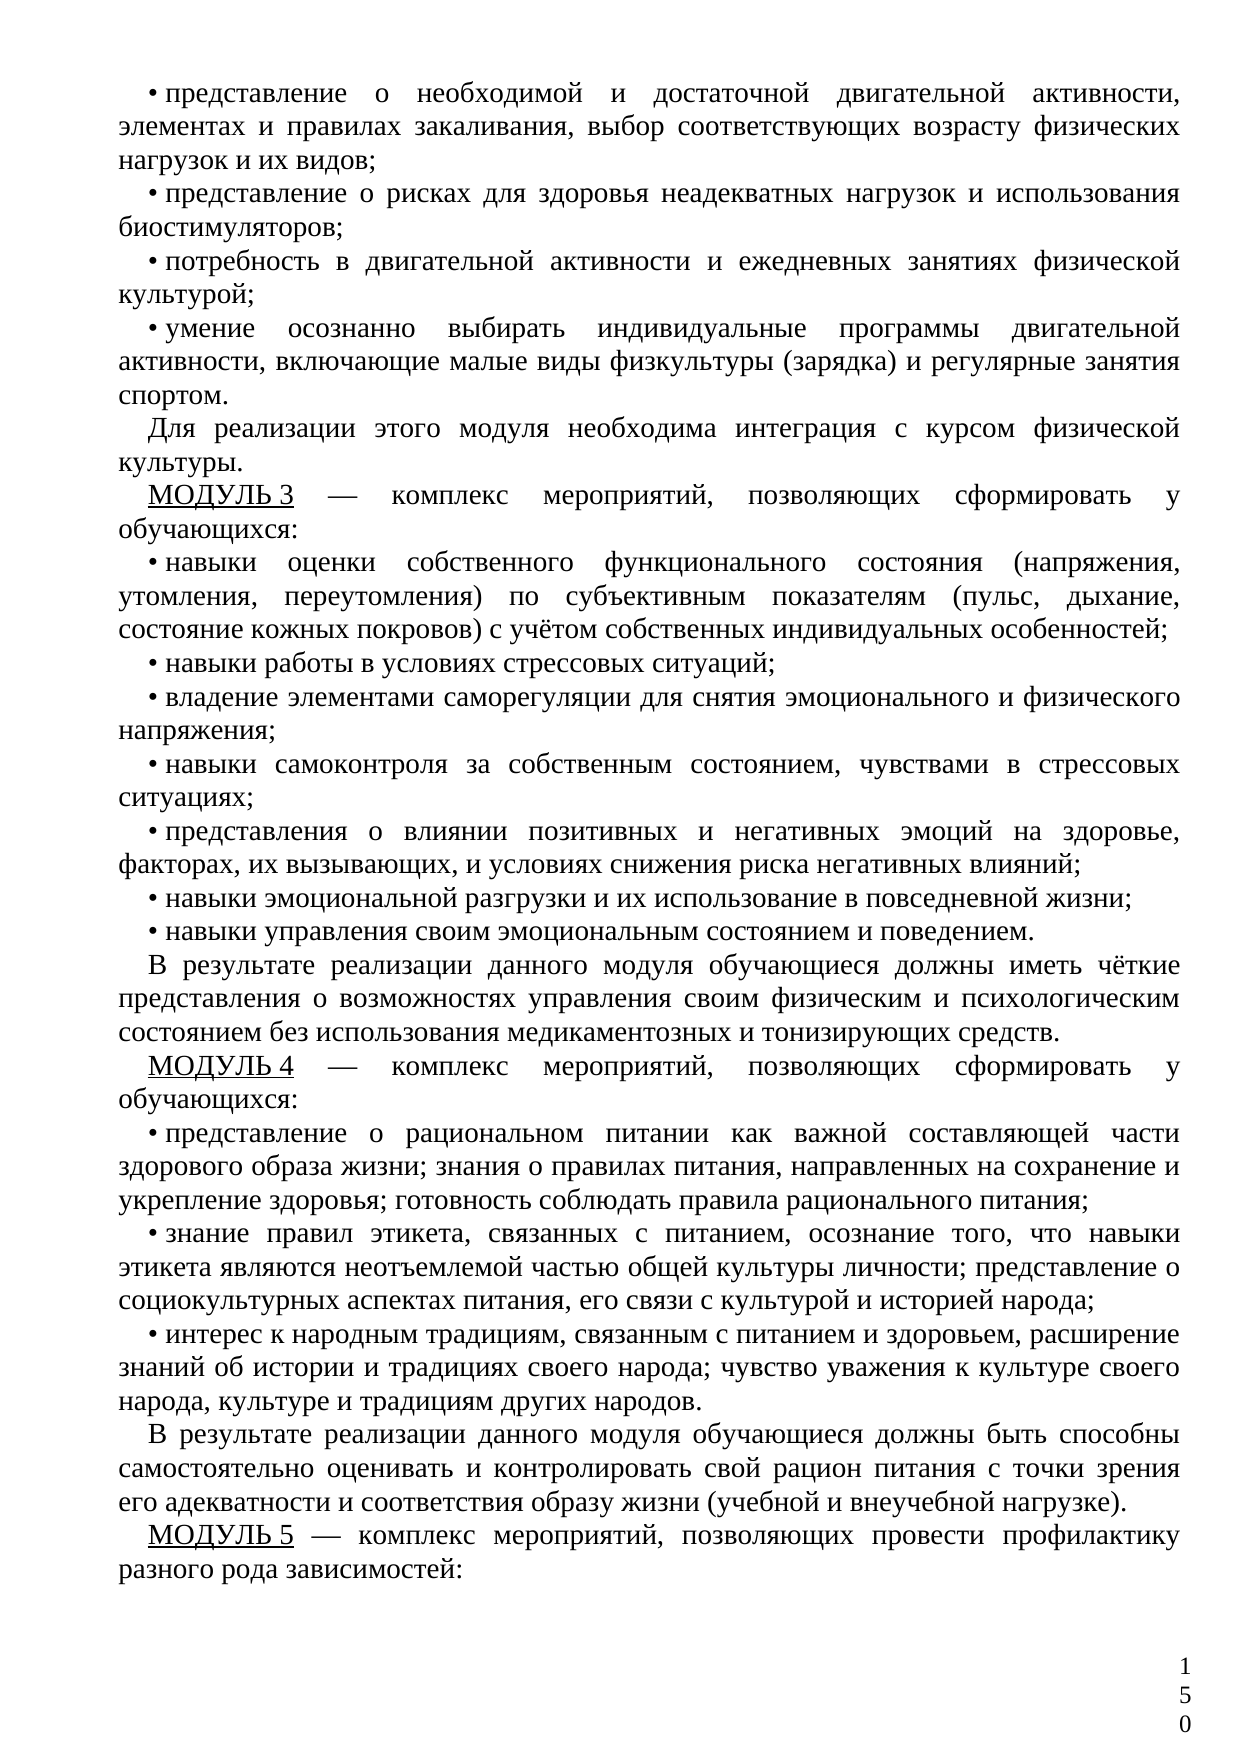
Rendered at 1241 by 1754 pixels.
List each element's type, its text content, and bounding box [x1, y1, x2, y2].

text • представления о влиянии позитивных и негативных эмоций на здоровье, факторах, их вызывающих, и условиях снижения риска негативных влияний; [118, 813, 1181, 880]
text • навыки самоконтроля за собственным состоянием, чувствами в стрессовых ситуациях; [118, 746, 1181, 813]
text Для реализации этого модуля необходима интеграция с курсом физической культуры. [118, 410, 1181, 477]
text • представление о необходимой и достаточной двигательной активности, элементах и правилах закаливания, выбор соответствующих возрасту физических нагрузок и их видов; [118, 75, 1181, 176]
text • навыки эмоциональной разгрузки и их использование в повседневной жизни; [118, 880, 1181, 913]
text • знание правил этикета, связанных с питанием, осознание того, что навыки этикета являются неотъемлемой частью общей культуры личности; представление о социокультурных аспектах питания, его связи с культурой и историей народа; [118, 1215, 1181, 1316]
text • навыки оценки собственного функционального состояния (напряжения, утомления, переутомления) по субъективным показателям (пульс, дыхание, состояние кожных покровов) с учётом собственных индивидуальных особенностей; [118, 544, 1181, 645]
text В результате реализации данного модуля обучающиеся должны быть способны самостоятельно оценивать и контролировать свой рацион питания с точки зрения его адекватности и соответствия образу жизни (учебной и внеучебной нагрузке). [118, 1417, 1181, 1517]
text • владение элементами саморегуляции для снятия эмоционального и физического напряжения; [118, 679, 1181, 746]
text • умение осознанно выбирать индивидуальные программы двигательной активности, включающие малые виды физкультуры (зарядка) и регулярные занятия спортом. [118, 310, 1181, 410]
text • представление о рисках для здоровья неадекватных нагрузок и использования биостимуляторов; [118, 176, 1181, 243]
text • навыки управления своим эмоциональным состоянием и поведением. [118, 913, 1181, 947]
text • представление о рациональном питании как важной составляющей части здорового образа жизни; знания о правилах питания, направленных на сохранение и укрепление здоровья; готовность соблюдать правила рационального питания; [118, 1115, 1181, 1215]
text • интерес к народным традициям, связанным с питанием и здоровьем, расширение знаний об истории и традициях своего народа; чувство уважения к культуре своего народа, культуре и традициям других народов. [118, 1316, 1181, 1417]
text • навыки работы в условиях стрессовых ситуаций; [118, 645, 1181, 679]
text МОДУЛЬ 5 — комплекс мероприятий, позволяющих провести профилактику разного рода зависимостей: [118, 1517, 1181, 1584]
text МОДУЛЬ 4 — комплекс мероприятий, позволяющих сформировать у обучающихся: [118, 1048, 1181, 1115]
text В результате реализации данного модуля обучающиеся должны иметь чёткие представления о возможностях управления своим физическим и психологическим состоянием без использования медикаментозных и тонизирующих средств. [118, 947, 1181, 1048]
text МОДУЛЬ 3 — комплекс мероприятий, позволяющих сформировать у обучающихся: [118, 477, 1181, 544]
text • потребность в двигательной активности и ежедневных занятиях физической культурой; [118, 243, 1181, 310]
